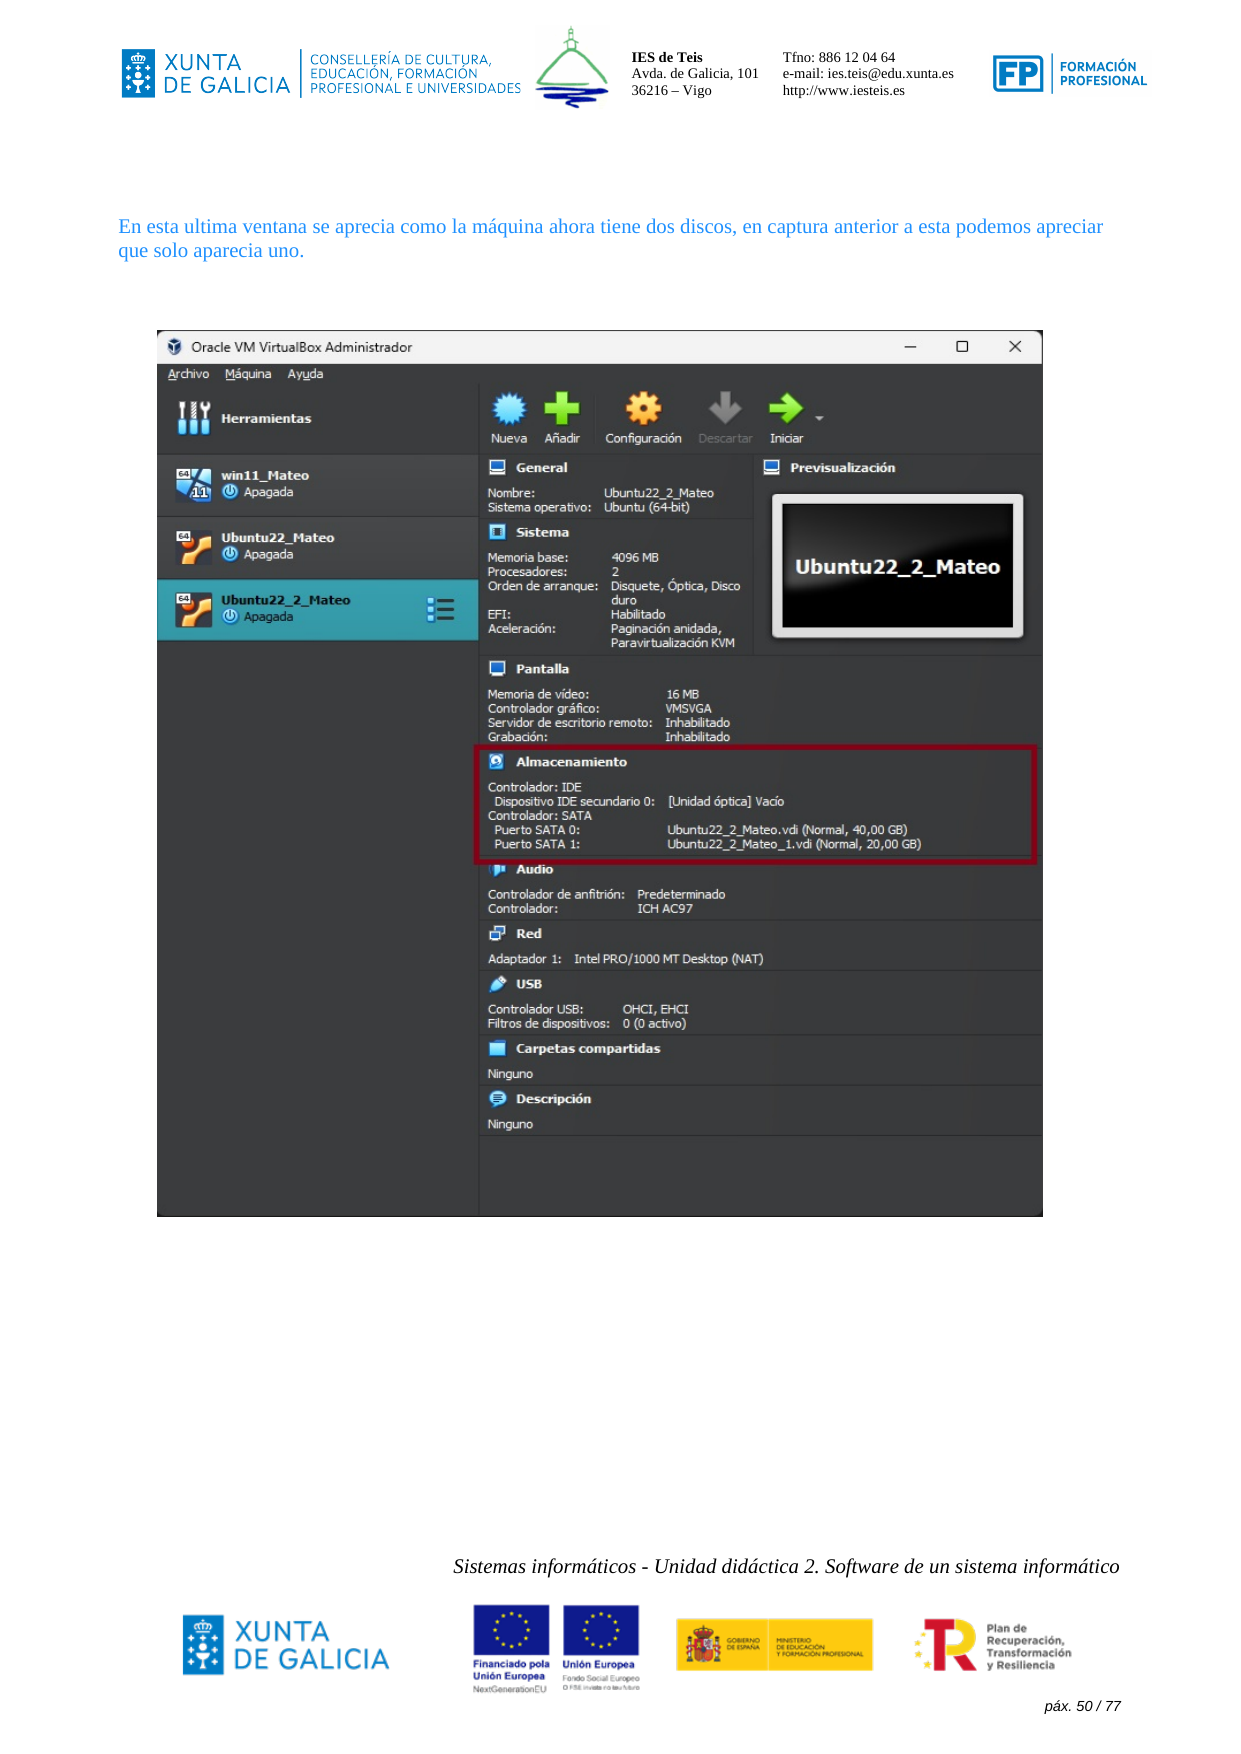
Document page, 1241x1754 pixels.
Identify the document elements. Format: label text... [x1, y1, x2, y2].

picture [534, 25, 611, 110]
picture [989, 50, 1153, 97]
picture [157, 330, 1043, 1217]
picture [182, 1593, 1085, 1700]
picture [121, 49, 521, 98]
text En esta ultima ventana se aprecia como la máquina ahora tiene dos discos, en captura anterior a esta podemos apreciar que solo aparecia uno. [118, 214, 1122, 262]
